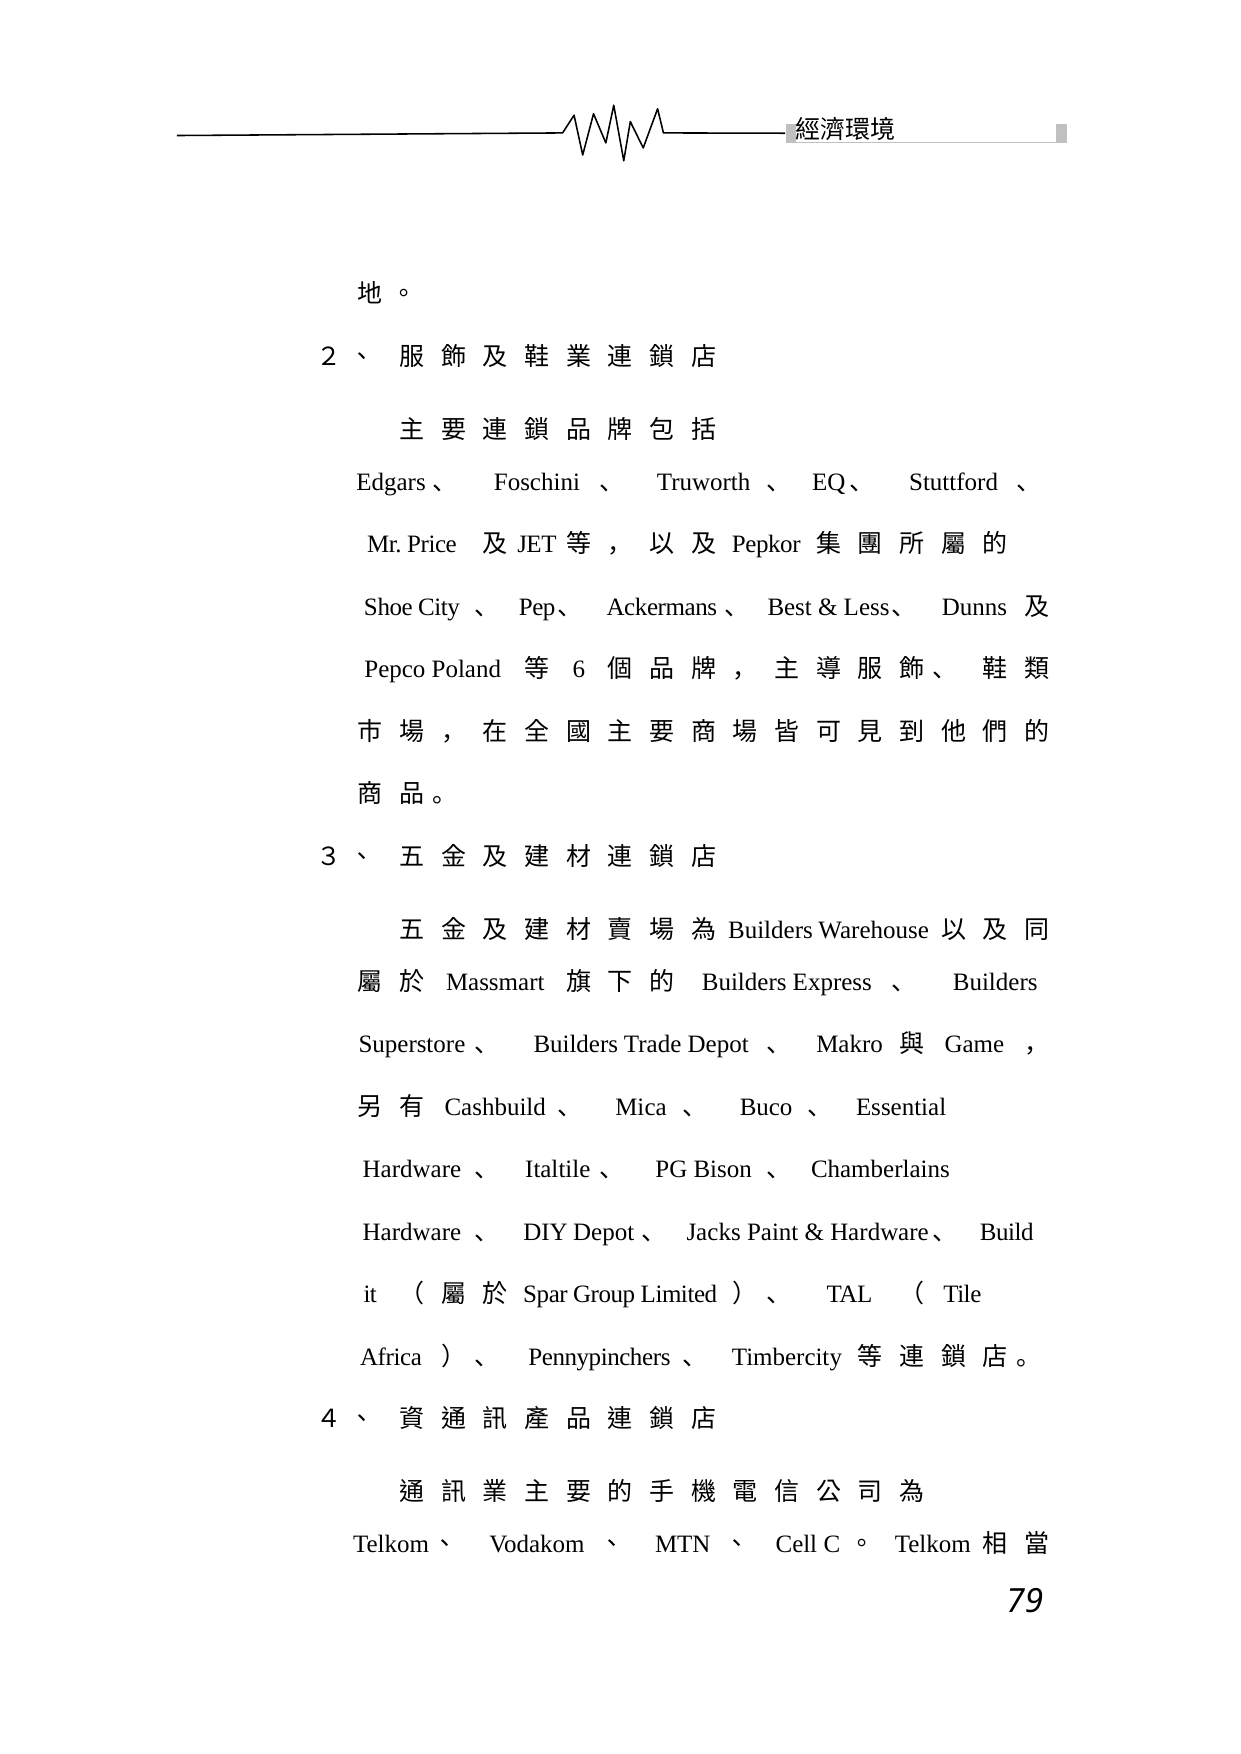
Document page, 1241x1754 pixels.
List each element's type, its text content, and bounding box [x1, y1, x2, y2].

text ４、資通訊產品連鎖店 [281, 1375, 1058, 1438]
text 主要連鎖品牌包括Edgars、Foschini、Truworth、EQ、Stuttford、Mr. Price及JET等，以及Pepkor集團所屬的Shoe City、Pep、Ackermans、Best & Less、Dunns及Pepco Poland等6個品牌，主導服飾、鞋類市場，在全國主要商場皆可見到他們的商品。 [330, 375, 1058, 813]
text 地。 [330, 250, 1058, 313]
text 五金及建材賣場為Builders Warehouse以及同屬於Massmart旗下的Builders Express、Builders Superstore、Builders Trade Depot、Makro與Game，另有Cashbuild、Mica、Buco、Essential Hardware、Italtile、PG Bison、Chamberlains Hardware、DIY Depot、Jacks Paint & Hardware、Build it（屬於Spar Group Limited）、TAL（Tile Africa）、Pennypinchers、Timbercity等連鎖店。 [330, 875, 1058, 1375]
text ３、五金及建材連鎖店 [281, 813, 1058, 875]
text ２、服飾及鞋業連鎖店 [281, 313, 1058, 375]
text 通訊業主要的手機電信公司為Telkom、Vodakom、MTN、Cell C。Telkom相當 [330, 1438, 1058, 1563]
